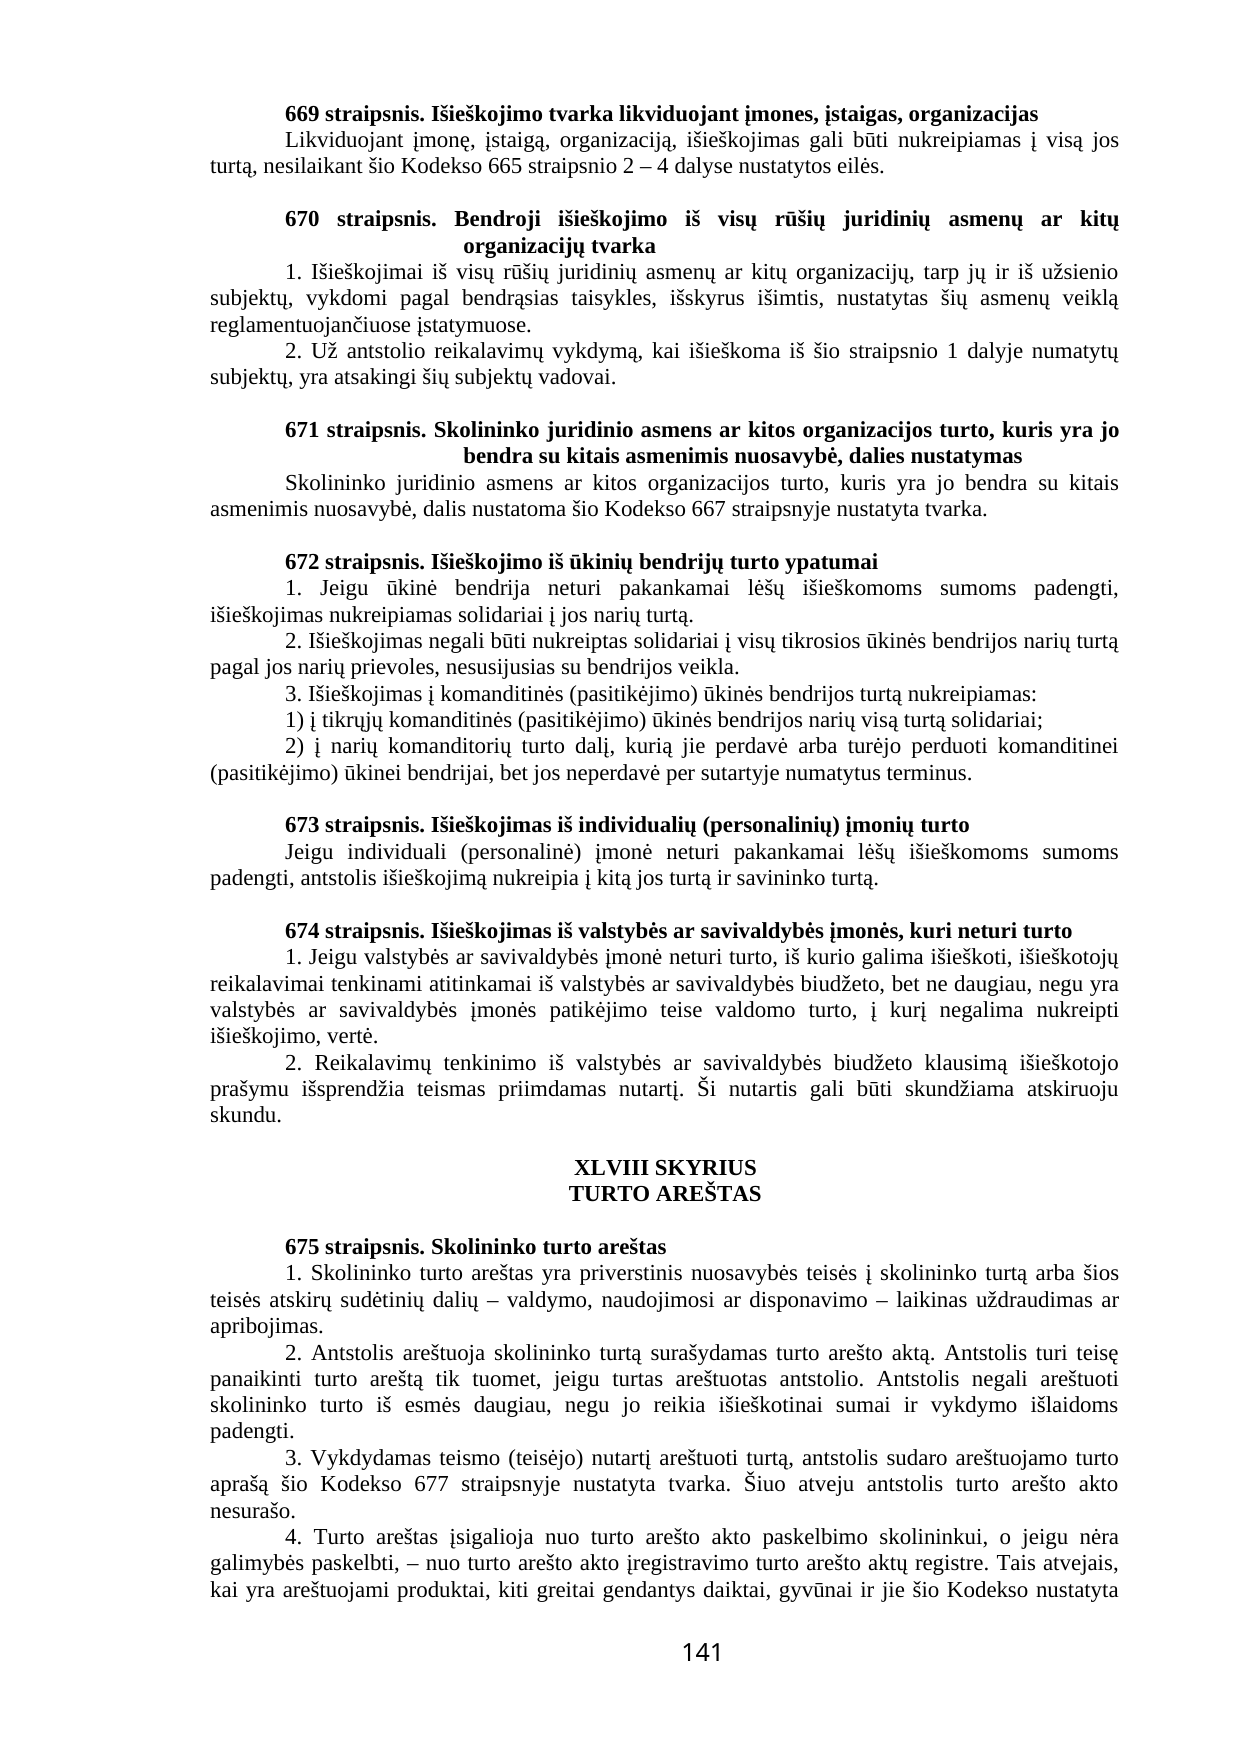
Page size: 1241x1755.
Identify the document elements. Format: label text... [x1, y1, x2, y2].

text 2. Reikalavimų tenkinimo iš valstybės ar savivaldybės biudžeto klausimą išieškotojo prašymu išsprendžia teismas priimdamas nutartį. Ši nutartis gali būti skundžiama atskiruoju skundu. [210, 1049, 1120, 1128]
text 4. Turto areštas įsigalioja nuo turto arešto akto paskelbimo skolininkui, o jeigu nėra galimybės paskelbti, – nuo turto arešto akto įregistravimo turto arešto aktų registre. Tais atvejais, kai yra areštuojami produktai, kiti greitai gendantys daiktai, gyvūnai ir jie šio Kodekso nustatyta [210, 1523, 1120, 1602]
text 669 straipsnis. Išieškojimo tvarka likviduojant įmones, įstaigas, organizacijas [285, 100, 1120, 126]
text 1. Išieškojimai iš visų rūšių juridinių asmenų ar kitų organizacijų, tarp jų ir iš užsienio subjektų, vykdomi pagal bendrąsias taisykles, išskyrus išimtis, nustatytas šių asmenų veiklą reglamentuojančiuose įstatymuose. [210, 258, 1120, 337]
text 3. Išieškojimas į komanditinės (pasitikėjimo) ūkinės bendrijos turtą nukreipiamas: [210, 680, 1120, 706]
text 2. Už antstolio reikalavimų vykdymą, kai išieškoma iš šio straipsnio 1 dalyje numatytų subjektų, yra atsakingi šių subjektų vadovai. [210, 337, 1120, 390]
text 675 straipsnis. Skolininko turto areštas [210, 1233, 1120, 1259]
text 670 straipsnis. Bendroji išieškojimo iš visų rūšių juridinių asmenų ar kitų organizacijų tvarka [285, 205, 1120, 258]
text 1. Jeigu valstybės ar savivaldybės įmonė neturi turto, iš kurio galima išieškoti, išieškotojų reikalavimai tenkinami atitinkamai iš valstybės ar savivaldybės biudžeto, bet ne daugiau, negu yra valstybės ar savivaldybės įmonės patikėjimo teise valdomo turto, į kurį negalima nukreipti išieškojimo, vertė. [210, 943, 1120, 1049]
text Likviduojant įmonę, įstaigą, organizaciją, išieškojimas gali būti nukreipiamas į visą jos turtą, nesilaikant šio Kodekso 665 straipsnio 2 – 4 dalyse nustatytos eilės. [210, 126, 1120, 179]
text 1. Jeigu ūkinė bendrija neturi pakankamai lėšų išieškomoms sumoms padengti, išieškojimas nukreipiamas solidariai į jos narių turtą. [210, 574, 1120, 627]
text Skolininko juridinio asmens ar kitos organizacijos turto, kuris yra jo bendra su kitais asmenimis nuosavybė, dalis nustatoma šio Kodekso 667 straipsnyje nustatyta tvarka. [210, 469, 1120, 522]
text 674 straipsnis. Išieškojimas iš valstybės ar savivaldybės įmonės, kuri neturi turto [285, 917, 1120, 943]
text 673 straipsnis. Išieškojimas iš individualių (personalinių) įmonių turto [210, 811, 1120, 838]
text 1. Skolininko turto areštas yra priverstinis nuosavybės teisės į skolininko turtą arba šios teisės atskirų sudėtinių dalių – valdymo, naudojimosi ar disponavimo – laikinas uždraudimas ar apribojimas. [210, 1259, 1120, 1338]
text 2. Antstolis areštuoja skolininko turtą surašydamas turto arešto aktą. Antstolis turi teisę panaikinti turto areštą tik tuomet, jeigu turtas areštuotas antstolio. Antstolis negali areštuoti skolininko turto iš esmės daugiau, negu jo reikia išieškotinai sumai ir vykdymo išlaidoms padengti. [210, 1338, 1120, 1444]
text Jeigu individuali (personalinė) įmonė neturi pakankamai lėšų išieškomoms sumoms padengti, antstolis išieškojimą nukreipia į kitą jos turtą ir savininko turtą. [210, 838, 1120, 891]
text 2) į narių komanditorių turto dalį, kurią jie perdavė arba turėjo perduoti komanditinei (pasitikėjimo) ūkinei bendrijai, bet jos neperdavė per sutartyje numatytus terminus. [210, 732, 1120, 785]
text 1) į tikrųjų komanditinės (pasitikėjimo) ūkinės bendrijos narių visą turtą solidariai; [210, 706, 1120, 732]
text 672 straipsnis. Išieškojimo iš ūkinių bendrijų turto ypatumai [210, 548, 1120, 574]
subtitle TURTO AREŠTAS [210, 1180, 1120, 1207]
text 3. Vykdydamas teismo (teisėjo) nutartį areštuoti turtą, antstolis sudaro areštuojamo turto aprašą šio Kodekso 677 straipsnyje nustatyta tvarka. Šiuo atveju antstolis turto arešto akto nesurašo. [210, 1444, 1120, 1523]
text 671 straipsnis. Skolininko juridinio asmens ar kitos organizacijos turto, kuris yra jo bendra su kitais asmenimis nuosavybė, dalies nustatymas [285, 416, 1120, 469]
subtitle XLVIII SKYRIUS [210, 1154, 1120, 1180]
text 2. Išieškojimas negali būti nukreiptas solidariai į visų tikrosios ūkinės bendrijos narių turtą pagal jos narių prievoles, nesusijusias su bendrijos veikla. [210, 627, 1120, 680]
